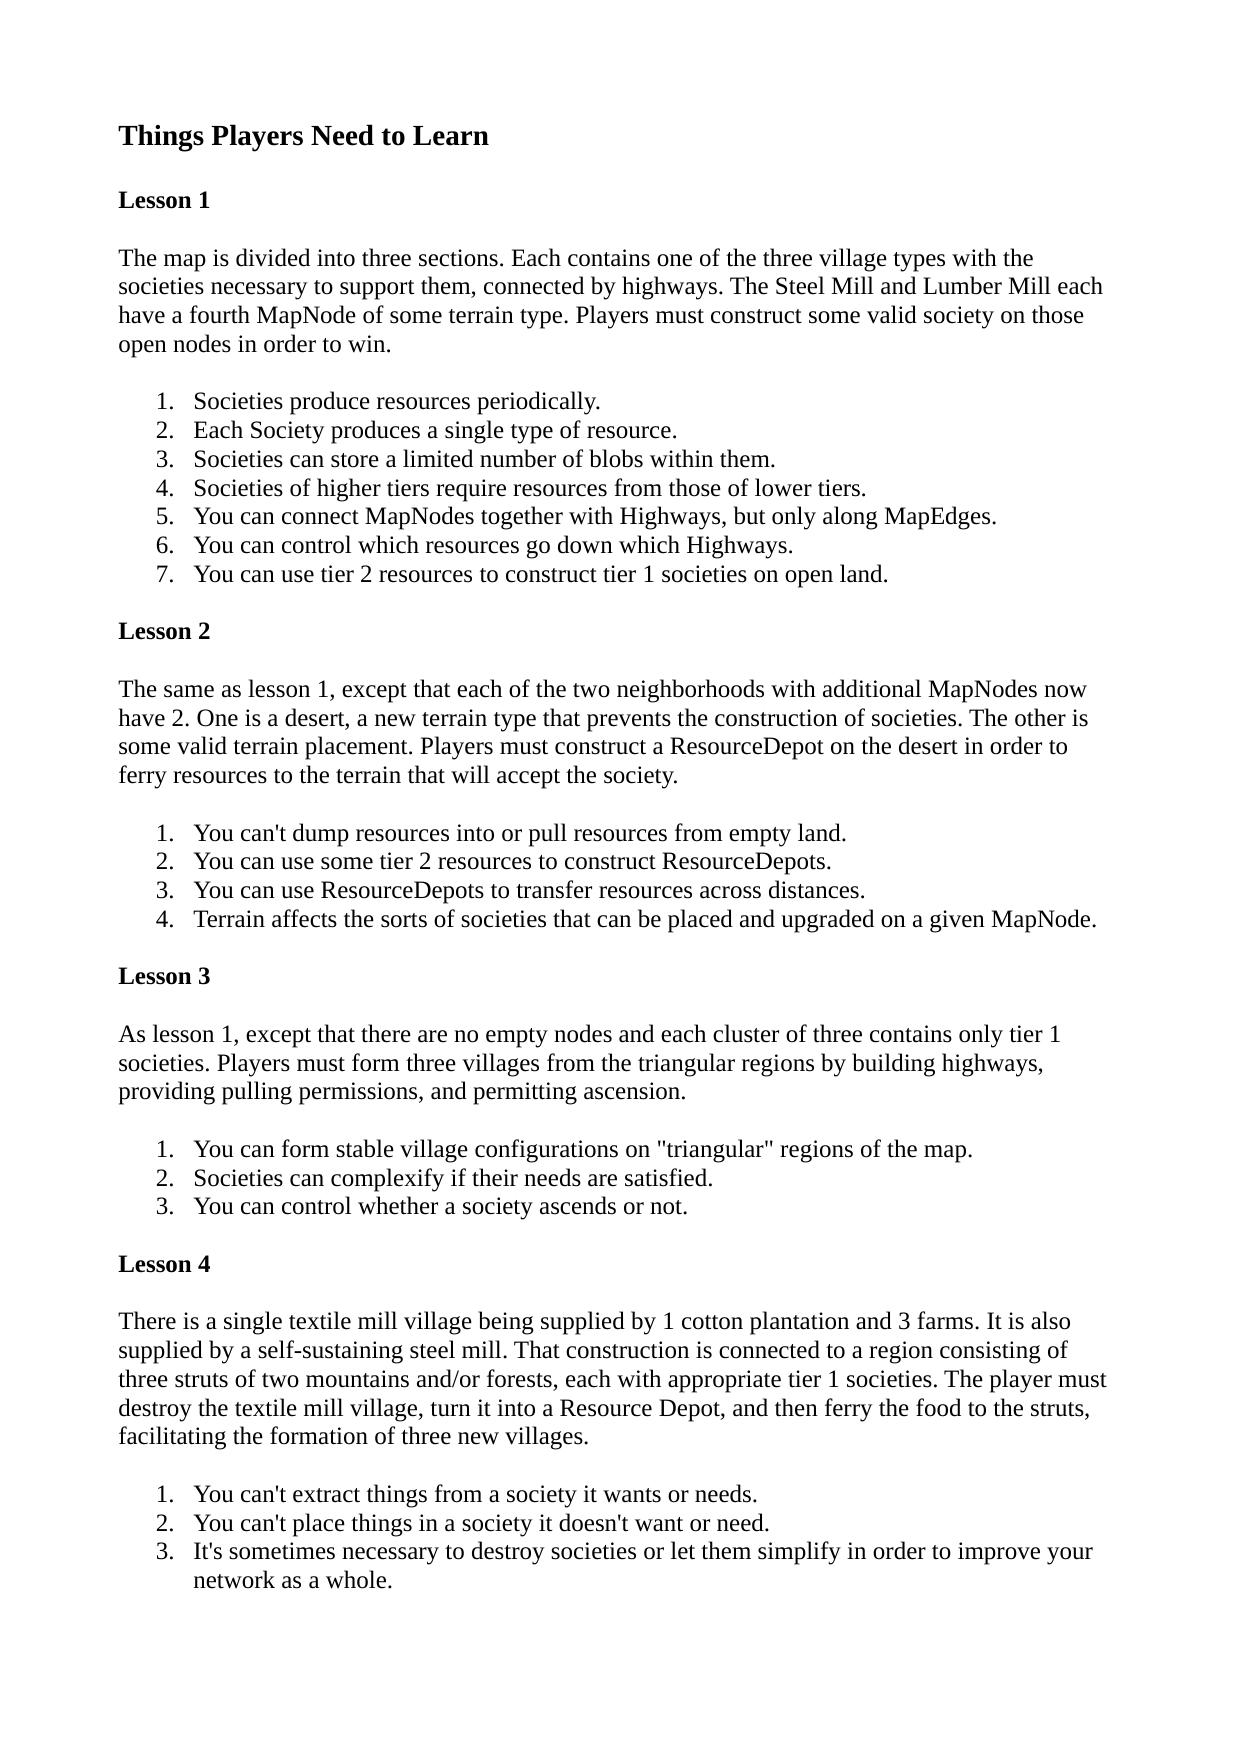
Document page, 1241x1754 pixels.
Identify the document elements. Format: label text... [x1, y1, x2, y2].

list You can connect MapNodes together with Highways, but only along MapEdges. [156, 501, 1122, 530]
text The map is divided into three sections. Each contains one of the three village types with the societies necessary to support them, connected by highways. The Steel Mill and Lumber Mill each have a fourth MapNode of some terrain type. Players must construct some valid society on those open nodes in order to win. [118, 243, 1122, 358]
list Societies can complexify if their needs are satisfied. [156, 1163, 1122, 1191]
text There is a single textile mill village being supplied by 1 cotton plantation and 3 farms. It is also supplied by a self-sustaining steel mill. That construction is connected to a region consisting of three struts of two mountains and/or forests, each with appropriate tier 1 societies. The player must destroy the textile mill village, turn it into a Resource Depot, and then ferry the food to the struts, facilitating the formation of three new villages. [118, 1306, 1122, 1450]
text As lesson 1, except that there are no empty nodes and each cluster of three contains only tier 1 societies. Players must form three villages from the triangular regions by building highways, providing pulling permissions, and permitting ascension. [118, 1019, 1122, 1105]
list You can use some tier 2 resources to construct ResourceDepots. [156, 846, 1122, 875]
list You can control which resources go down which Highways. [156, 530, 1122, 559]
list You can't extract things from a society it wants or needs. [156, 1479, 1122, 1508]
text Lesson 1 [118, 185, 1122, 214]
list It's sometimes necessary to destroy societies or let them simplify in order to improve your network as a whole. [156, 1536, 1122, 1594]
text Lesson 2 [118, 616, 1122, 645]
text Lesson 3 [118, 961, 1122, 990]
list You can't dump resources into or pull resources from empty land. [156, 818, 1122, 846]
list Terrain affects the sorts of societies that can be placed and upgraded on a given MapNode. [156, 904, 1122, 933]
list Each Society produces a single type of resource. [156, 415, 1122, 444]
list You can use tier 2 resources to construct tier 1 societies on open land. [156, 559, 1122, 588]
text Things Players Need to Learn [118, 118, 1122, 152]
list Societies can store a limited number of blobs within them. [156, 444, 1122, 473]
list You can use ResourceDepots to transfer resources across distances. [156, 875, 1122, 904]
list Societies produce resources periodically. [156, 386, 1122, 415]
list Societies of higher tiers require resources from those of lower tiers. [156, 473, 1122, 501]
text The same as lesson 1, except that each of the two neighborhoods with additional MapNodes now have 2. One is a desert, a new terrain type that prevents the construction of societies. The other is some valid terrain placement. Players must construct a ResourceDepot on the desert in order to ferry resources to the terrain that will accept the society. [118, 674, 1122, 789]
text Lesson 4 [118, 1249, 1122, 1278]
list You can't place things in a society it doesn't want or need. [156, 1508, 1122, 1536]
list You can form stable village configurations on "triangular" regions of the map. [156, 1134, 1122, 1163]
list You can control whether a society ascends or not. [156, 1191, 1122, 1220]
